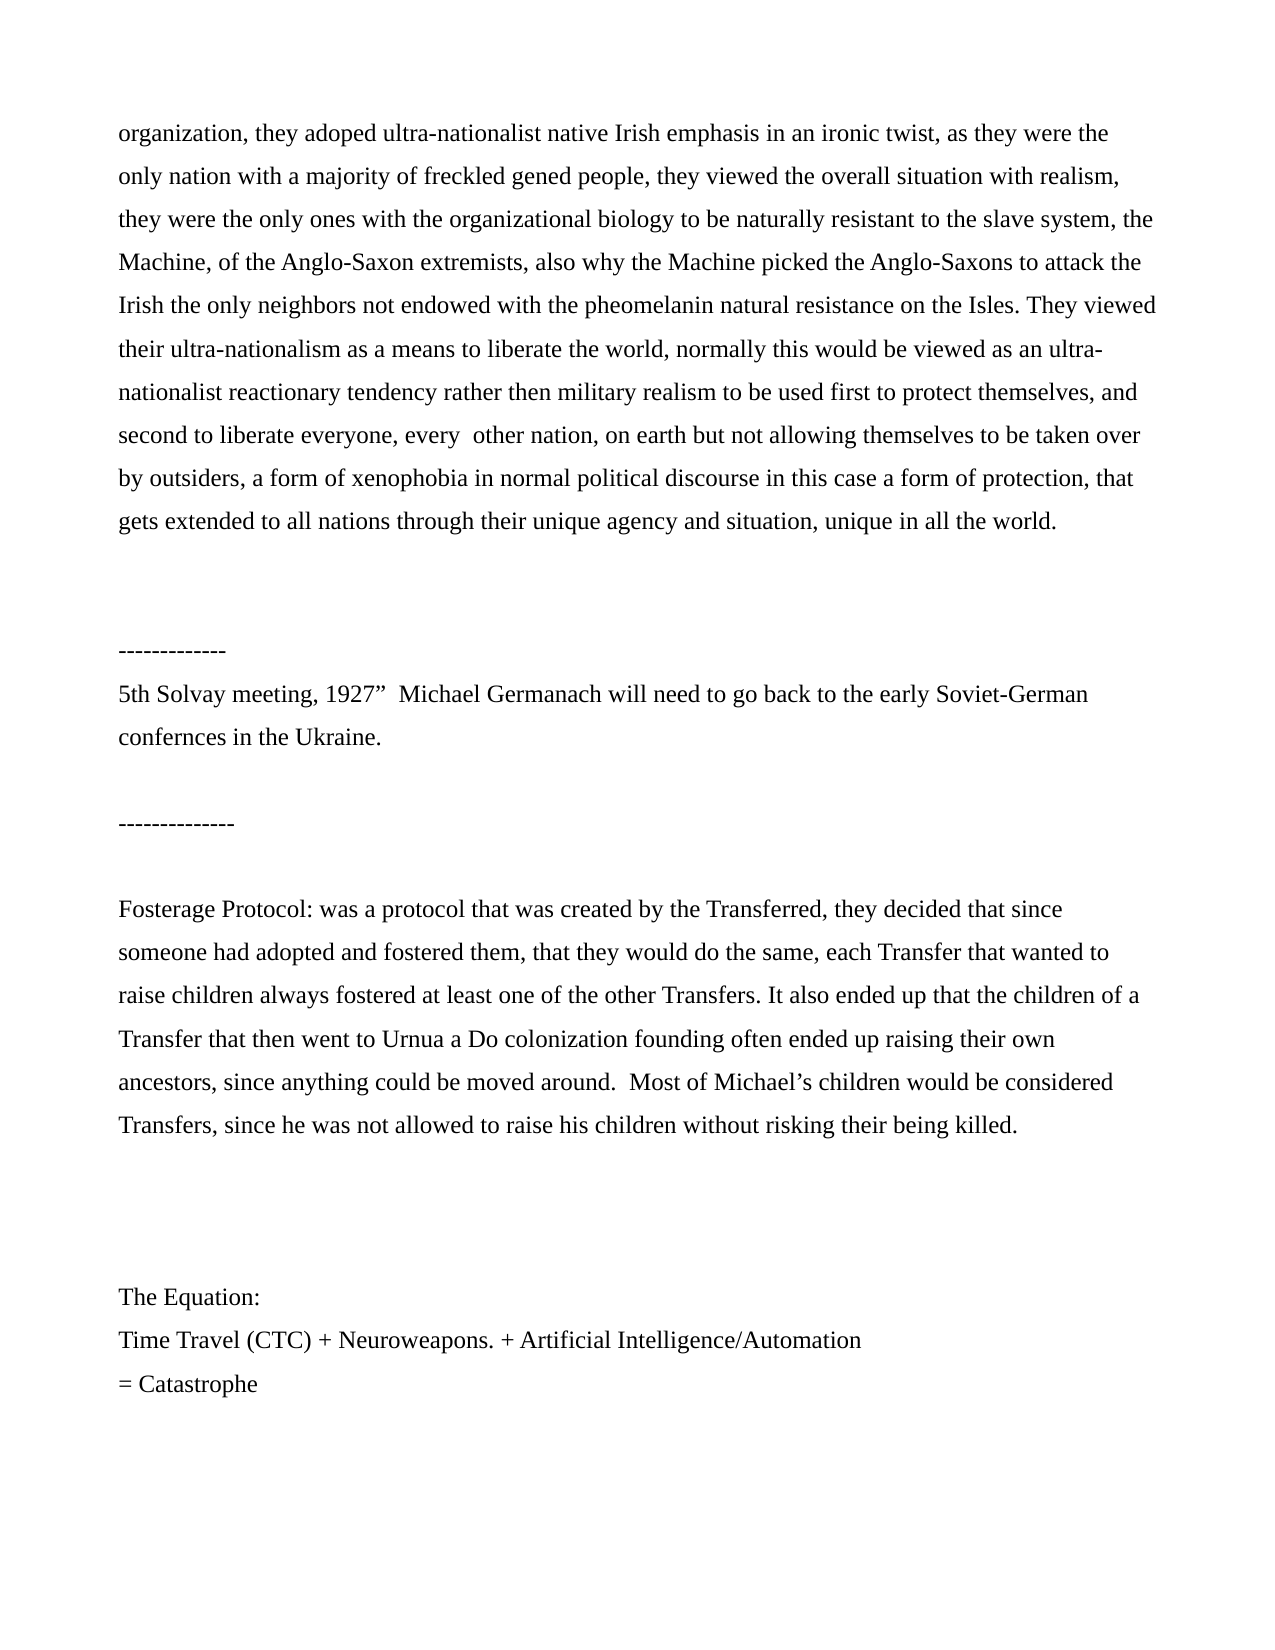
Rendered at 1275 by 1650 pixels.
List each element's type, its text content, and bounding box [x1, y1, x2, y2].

text 5th Solvay meeting, 1927” Michael Germanach will need to go back to the early Soviet-German confernces in the Ukraine. [118, 679, 1157, 751]
text Fosterage Protocol: was a protocol that was created by the Transferred, they decided that since someone had adopted and fostered them, that they would do the same, each Transfer that wanted to raise children always fostered at least one of the other Transfers. It also ended up that the children of a Transfer that then went to Urnua a Do colonization founding often ended up raising their own ancestors, since anything could be moved around. Most of Michael’s children would be considered Transfers, since he was not allowed to raise his children without risking their being killed. [118, 894, 1157, 1139]
text ------------- [118, 636, 1157, 664]
text -------------- [118, 808, 1157, 837]
text organization, they adoped ultra-nationalist native Irish emphasis in an ironic twist, as they were the only nation with a majority of freckled gened people, they viewed the overall situation with realism, they were the only ones with the organizational biology to be naturally resistant to the slave system, the Machine, of the Anglo-Saxon extremists, also why the Machine picked the Anglo-Saxons to attack the Irish the only neighbors not endowed with the pheomelanin natural resistance on the Isles. They viewed their ultra-nationalism as a means to liberate the world, normally this would be viewed as an ultra-nationalist reactionary tendency rather then military realism to be used first to protect themselves, and second to liberate everyone, every other nation, on earth but not allowing themselves to be taken over by outsiders, a form of xenophobia in normal political discourse in this case a form of protection, that gets extended to all nations through their unique agency and situation, unique in all the world. [118, 118, 1157, 535]
text The Equation: Time Travel (CTC) + Neuroweapons. + Artificial Intelligence/Automation = Catastrophe [118, 1239, 1157, 1397]
